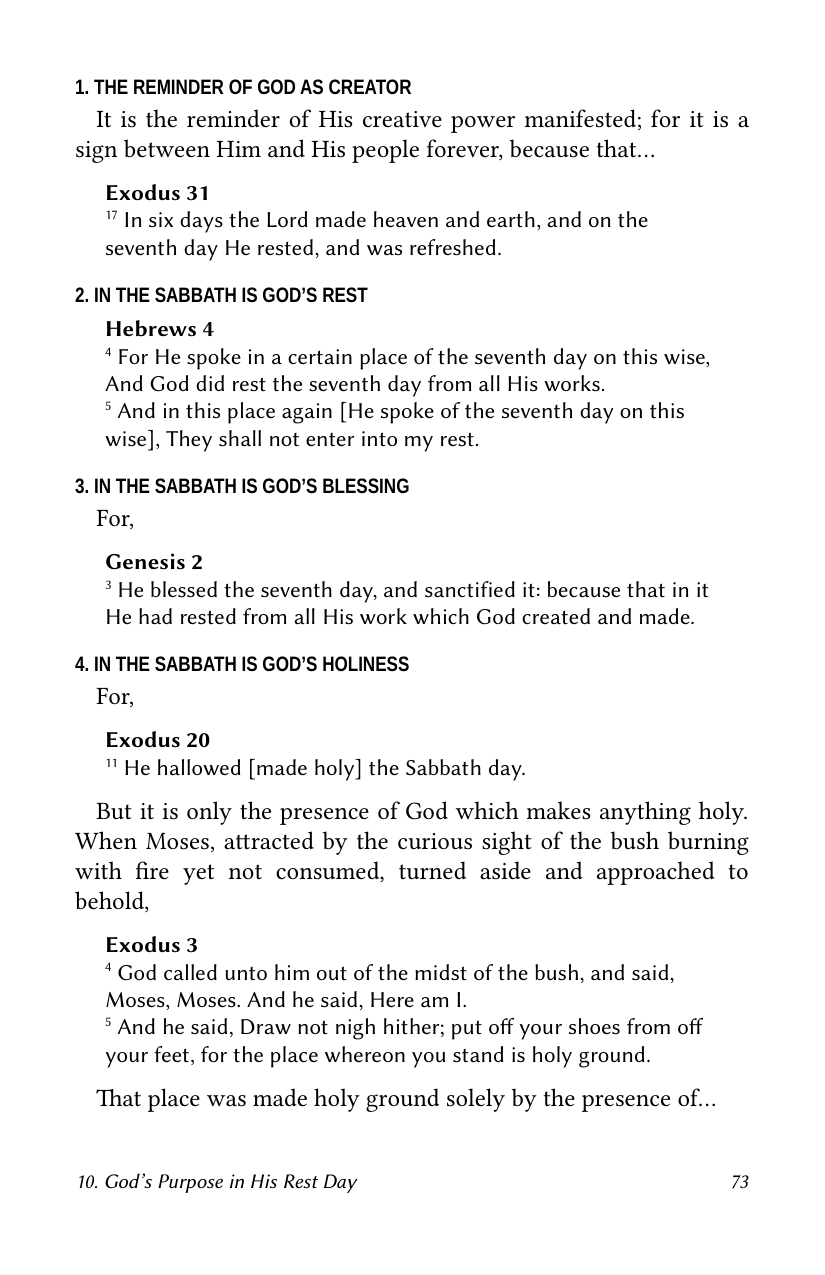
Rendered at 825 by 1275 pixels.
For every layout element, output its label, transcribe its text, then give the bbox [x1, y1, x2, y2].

text Genesis 2 [105, 549, 750, 575]
subtitle 2. In the Sabbath is God’s rest [75, 283, 750, 307]
text For, [75, 682, 750, 711]
text 17 In six days the Lord made heaven and earth, and on the seventh day He rested, and was refreshed. [105, 207, 720, 261]
text Exodus 20 [105, 727, 750, 753]
text For, [75, 504, 750, 533]
subtitle 1. The reminder of God as Creator [75, 75, 750, 99]
subtitle 4. In the Sabbath is God’s holiness [75, 652, 750, 676]
text But it is only the presence of God which makes anything holy. When Moses, attracted by the curious sight of the bush burning with fire yet not consumed, turned aside and approached to behold, [75, 797, 750, 916]
text 11 He hallowed [made holy] the Sabbath day. [105, 755, 720, 781]
text 4 God called unto him out of the midst of the bush, and said, Moses, Moses. And he said, Here am I. [105, 959, 720, 1013]
text 3 He blessed the seventh day, and sanctified it: because that in it He had rested from all His work which God created and made. [105, 577, 720, 630]
text That place was made holy ground solely by the presence of… [75, 1084, 750, 1113]
text 5 And he said, Draw not nigh hither; put off your shoes from off your feet, for the place whereon you stand is holy ground. [105, 1014, 720, 1068]
text It is the reminder of His creative power manifested; for it is a sign between Him and His people forever, because that… [75, 105, 750, 163]
subtitle 3. In the Sabbath is God’s blessing [75, 474, 750, 498]
text Exodus 3 [105, 932, 750, 958]
text Exodus 31 [105, 180, 750, 206]
text Hebrews 4 [105, 316, 750, 342]
text 5 And in this place again [He spoke of the seventh day on this wise], They shall not enter into my rest. [105, 398, 720, 452]
text 4 For He spoke in a certain place of the seventh day on this wise, And God did rest the seventh day from all His works. [105, 344, 720, 397]
